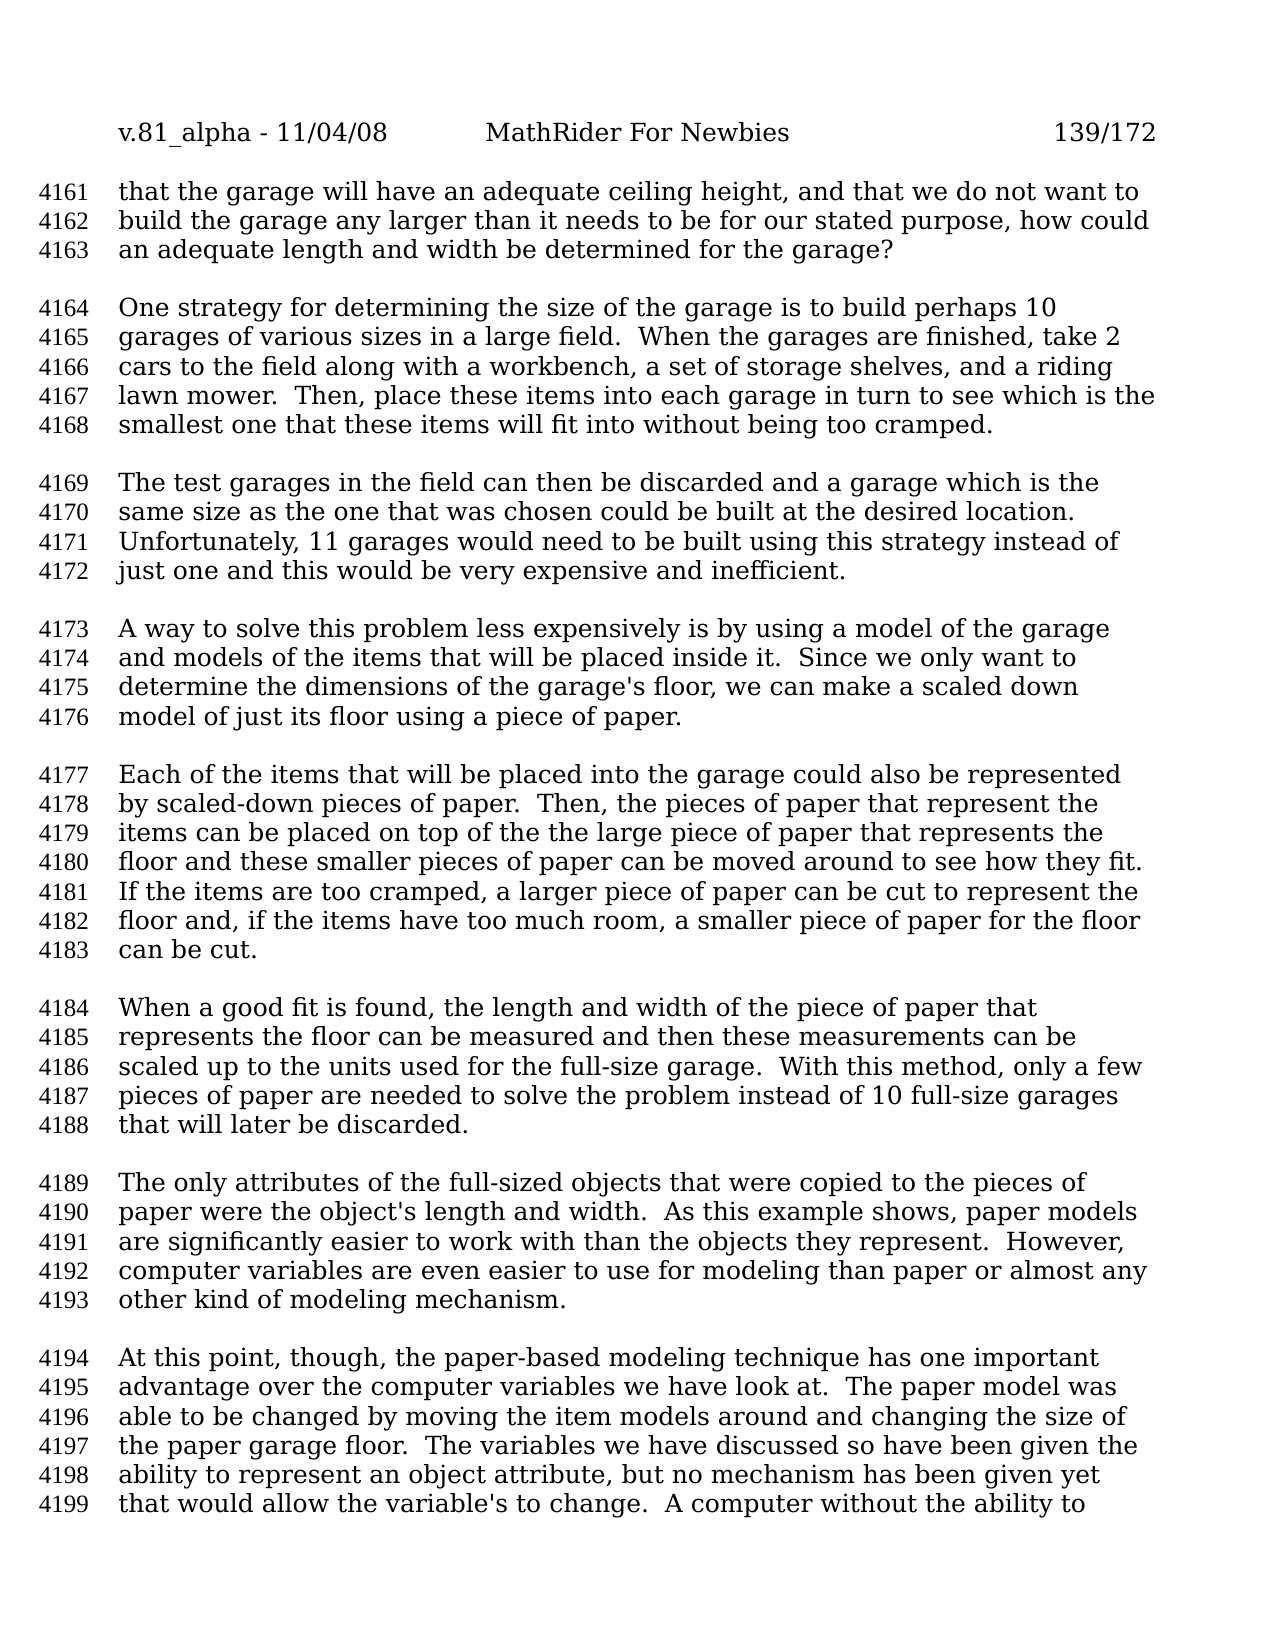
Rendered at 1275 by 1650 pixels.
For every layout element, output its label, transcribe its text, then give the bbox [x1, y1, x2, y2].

text When a good fit is found, the length and width of the piece of paper that represents the floor can be measured and then these measurements can be scaled up to the units used for the full-size garage. With this method, only a few pieces of paper are needed to solve the problem instead of 10 full-size garages that will later be discarded. [118, 993, 1157, 1139]
text that the garage will have an adequate ceiling height, and that we do not want to build the garage any larger than it needs to be for our stated purpose, how could an adequate length and width be determined for the garage? [118, 177, 1157, 264]
text At this point, though, the paper-based modeling technique has one important advantage over the computer variables we have look at. The paper model was able to be changed by moving the item models around and changing the size of the paper garage floor. The variables we have discussed so have been given the ability to represent an object attribute, but no mechanism has been given yet that would allow the variable's to change. A computer without the ability to [118, 1343, 1157, 1518]
text The only attributes of the full-sized objects that were copied to the pieces of paper were the object's length and width. As this example shows, paper models are significantly easier to work with than the objects they represent. However, computer variables are even easier to use for modeling than paper or almost any other kind of modeling mechanism. [118, 1168, 1157, 1314]
text One strategy for determining the size of the garage is to build perhaps 10 garages of various sizes in a large field. When the garages are finished, take 2 cars to the field along with a workbench, a set of storage shelves, and a riding lawn mower. Then, place these items into each garage in turn to see which is the smallest one that these items will fit into without being too cramped. [118, 293, 1157, 439]
text Each of the items that will be placed into the garage could also be represented by scaled-down pieces of paper. Then, the pieces of paper that represent the items can be placed on top of the the large piece of paper that represents the floor and these smaller pieces of paper can be moved around to see how they fit. If the items are too cramped, a larger piece of paper can be cut to represent the floor and, if the items have too much room, a smaller piece of paper for the floor can be cut. [118, 760, 1157, 964]
text A way to solve this problem less expensively is by using a model of the garage and models of the items that will be placed inside it. Since we only want to determine the dimensions of the garage's floor, we can make a scaled down model of just its floor using a piece of paper. [118, 614, 1157, 731]
text The test garages in the field can then be discarded and a garage which is the same size as the one that was chosen could be built at the desired location. Unfortunately, 11 garages would need to be built using this strategy instead of just one and this would be very expensive and inefficient. [118, 468, 1157, 585]
